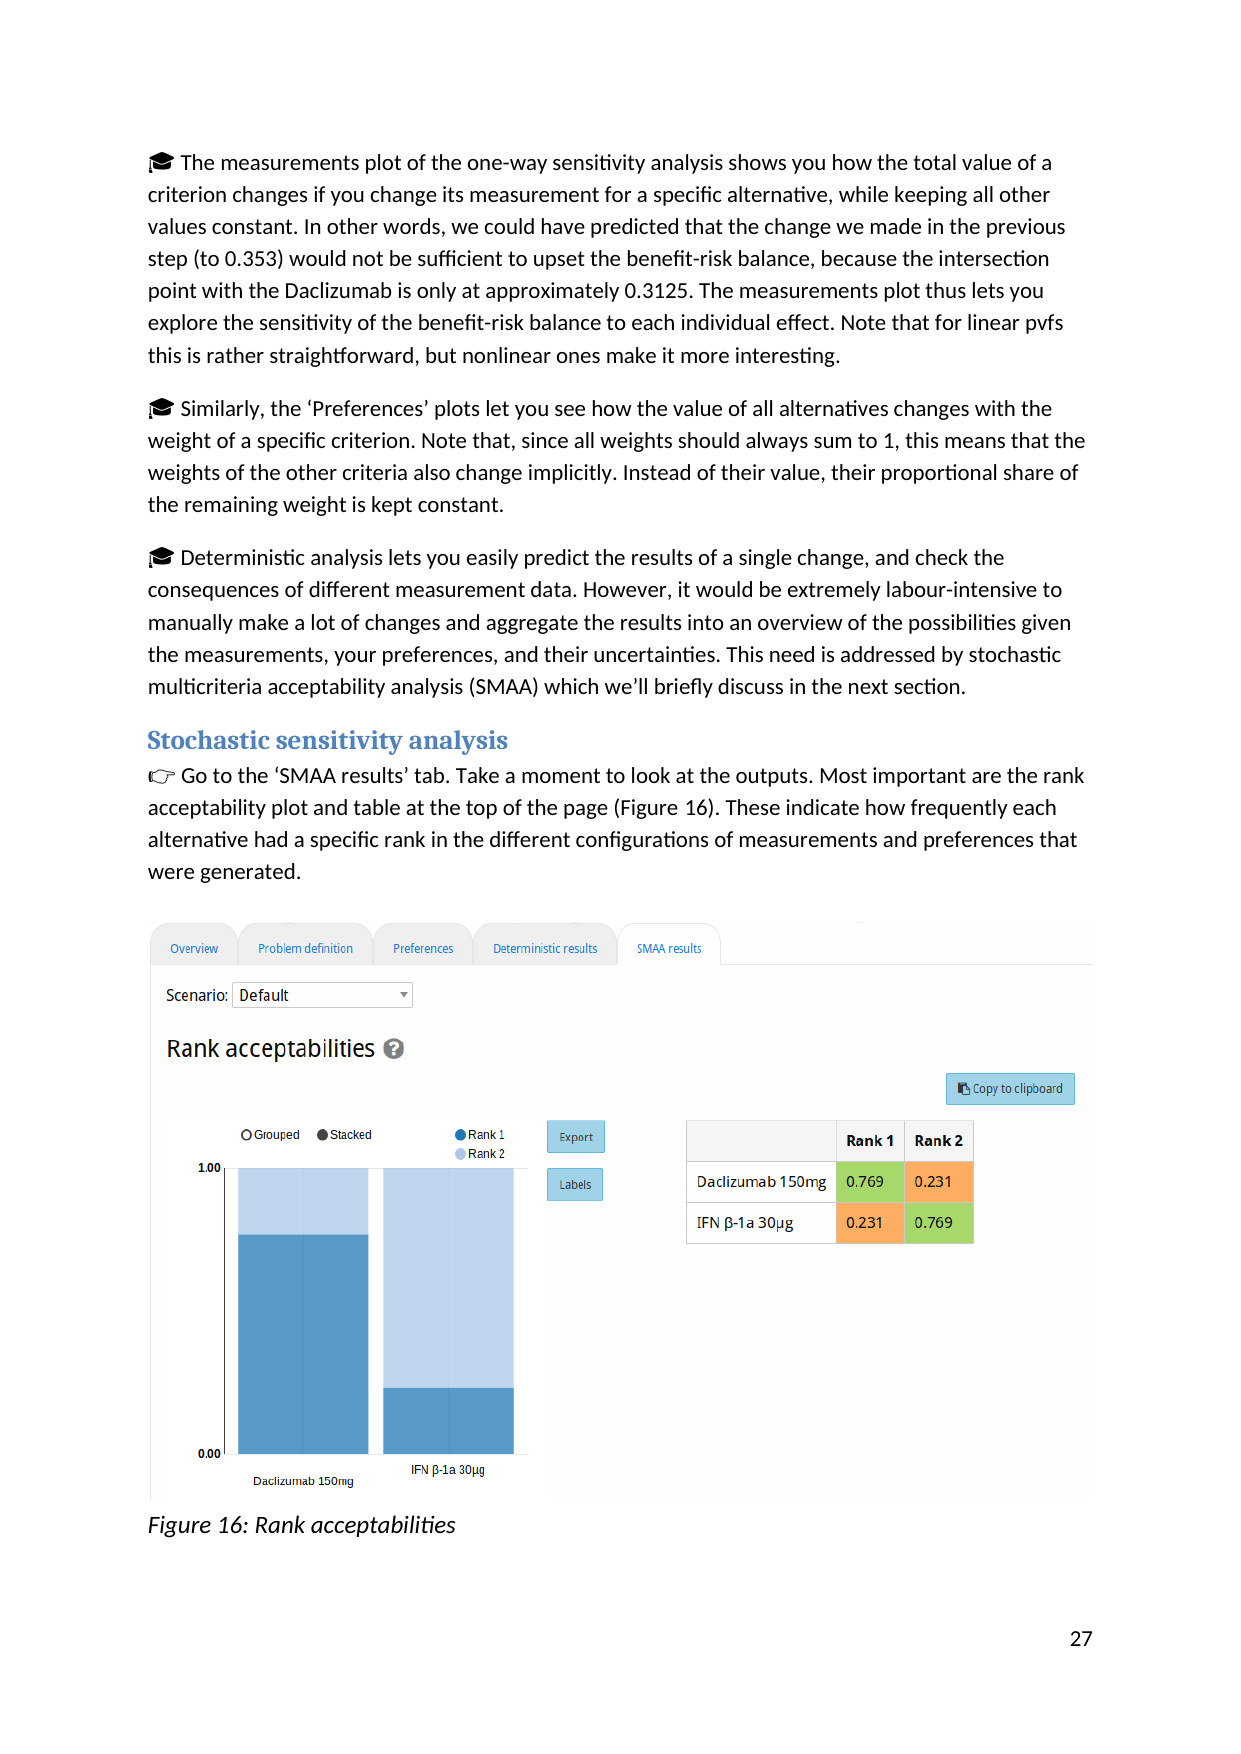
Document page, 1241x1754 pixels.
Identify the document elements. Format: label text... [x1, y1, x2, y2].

text Figure 16: Rank acceptabilities [148, 1499, 1093, 1540]
text 🎓 Deterministic analysis lets you easily predict the results of a single change, and check the consequences of different measurement data. However, it would be extremely labour-intensive to manually make a lot of changes and aggregate the results into an overview of the possibilities given the measurements, your preferences, and their uncertainties. This need is addressed by stochastic multicriteria acceptability analysis (SMAA) which we’ll briefly discuss in the next section. [148, 543, 1093, 700]
text 👉 Go to the ‘SMAA results’ tab. Take a moment to look at the outputs. Most important are the rank acceptability plot and table at the top of the page (Figure 16). These indicate how frequently each alternative had a specific rank in the different configurations of measurements and preferences that were generated. [148, 761, 1093, 885]
picture [147, 922, 1093, 1499]
subtitle Stochastic sensitivity analysis [148, 725, 1093, 756]
text 🎓 The measurements plot of the one-way sensitivity analysis shows you how the total value of a criterion changes if you change its measurement for a specific alternative, while keeping all other values constant. In other words, we could have predicted that the change we made in the previous step (to 0.353) would not be sufficient to upset the benefit-risk balance, because the intersection point with the Daclizumab is only at approximately 0.3125. The measurements plot thus lets you explore the sensitivity of the benefit-risk balance to each individual effect. Note that for linear pvfs this is rather straightforward, but nonlinear ones make it more interesting. [148, 148, 1093, 369]
text 🎓 Similarly, the ‘Preferences’ plots let you see how the value of all alternatives changes with the weight of a specific criterion. Note that, since all weights should always sum to 1, this means that the weights of the other criteria also change implicitly. Instead of their value, their proportional share of the remaining weight is kept constant. [148, 394, 1093, 518]
